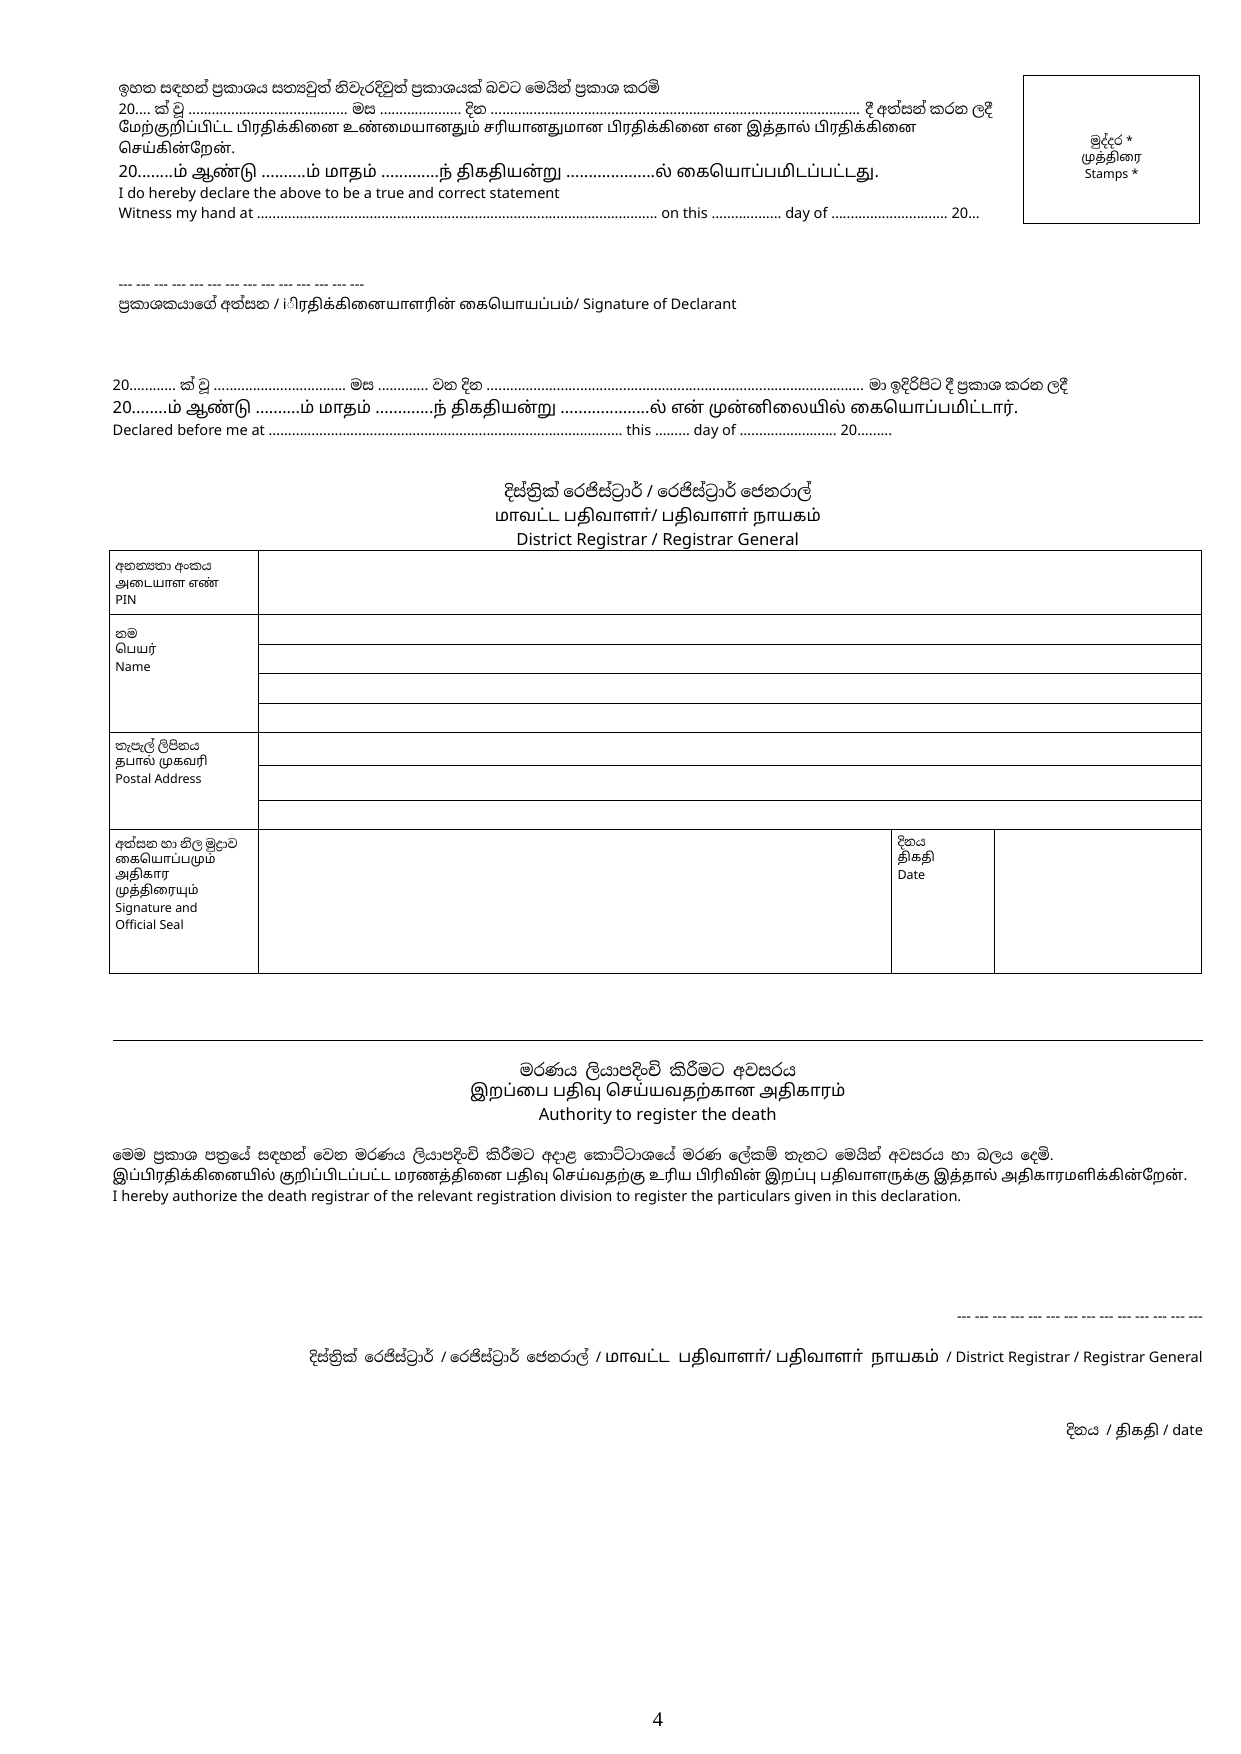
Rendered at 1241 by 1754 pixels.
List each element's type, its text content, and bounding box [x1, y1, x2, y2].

text දිනය / திகதி / date [112, 1419, 1203, 1440]
table_cell [259, 645, 1201, 673]
table_cell [995, 830, 1201, 973]
text මරණය ලියාපදිංචි කිරීමට අවසරය [112, 1060, 1203, 1082]
table_cell [259, 733, 1201, 765]
text Declared before me at …........................................................................................ this …...... day of …...................... 20......... [112, 420, 1203, 440]
table_cell [259, 801, 1201, 829]
table_header මුද්දර * முத்திரை Stamps * [1024, 76, 1199, 223]
text I hereby authorize the death registrar of the relevant registration division to register the particulars given in this declaration. [112, 1186, 1203, 1206]
table_cell [259, 674, 1201, 703]
table_cell [259, 830, 891, 973]
table_cell [1024, 224, 1199, 341]
table_cell නම பெயர் Name [110, 615, 258, 732]
text இப்பிரதிக்கினையில் குறிப்பிடப்பட்ட மரணத்தினை பதிவு செய்வதற்கு உரிய பிரிவின் இறப்பு பதிவாளருக்கு இத்தால் அதிகாரமளிக்கின்றேன். [112, 1165, 1203, 1186]
table_cell දිනය திகதி Date [892, 830, 994, 973]
table_header ඉහත සඳහන් ප්‍රකාශය සත්‍යවුත් නිවැරදිවුත් ප්‍රකාශයක් බවට මෙයින් ප්‍රකාශ කරමි 20.... ක් වූ …...................................... මස ….................. දින …............................................................................................ දී අත්සන් කරන ලදී மேற்குறிப்பிட்ட பிரதிக்கினை உண்மையானதும் சரியானதுமான பிரதிக்கினை என இத்தால் பிரதிக்கினை செய்கின்றேன். 20........ம் ஆண்டு ….......ம் மாதம் …..........ந் திகதியன்று ….................ல் கையொப்பமிடப்பட்டது. I do hereby declare the above to be a true and correct statement Witness my hand at ….................................................................................................... on this …............... day of …........................... 20... --- --- --- --- --- --- --- --- --- --- --- --- --- --- ප්‍රකාශකයාගේ අත්සන / iிரதிக்கினையாளரின் கையொயப்பம்/ Signature of Declarant [113, 75, 1023, 341]
text இறப்பை பதிவு செய்யவதற்கான அதிகாரம் [112, 1082, 1203, 1102]
table_cell [259, 615, 1201, 643]
text --- --- --- --- --- --- --- --- --- --- --- --- --- --- [112, 1305, 1203, 1325]
table_cell [259, 766, 1201, 800]
table_header අනන්‍යතා අංකය அடையாள எண் PIN [110, 551, 258, 614]
text Authority to register the death [112, 1102, 1203, 1125]
text மாவட்ட பதிவாளா்/ பதிவாளா் நாயகம் [112, 503, 1203, 527]
table_header [259, 551, 1201, 614]
text දිස්ත්‍රික් රෙජිස්ට්‍රාර් / රෙජිස්ට්‍රාර් ජෙනරාල් [112, 479, 1203, 503]
text 20............ ක් වූ …............................... මස ............. වන දින ….............................................................................................. මා ඉදිරිපිට දී ප්‍රකාශ කරන ලදී [112, 375, 1203, 396]
table_cell අත්සන හා නිල මුද්‍රාව கையொப்பமும் அதிகார முத்திரையும் Signature and Official Seal [110, 830, 258, 973]
text District Registrar / Registrar General [112, 527, 1203, 550]
table_cell තැපැල් ලිපිනය தபால் முகவரி Postal Address [110, 733, 258, 829]
text මෙම ප්‍රකාශ පත්‍රයේ සඳහන් වෙන මරණය ලියාපදිංචි කිරීමට අදාළ කොට්ටාශයේ මරණ ලේකම් තැනට මෙයින් අවසරය හා බලය දෙමි. [112, 1145, 1203, 1165]
text දිස්ත්‍රික් රෙජිස්ට්‍රාර් / රෙජිස්ට්‍රාර් ජෙනරාල් / மாவட்ட பதிவாளா்/ பதிவாளா் நாயகம் / District Registrar / Registrar General [112, 1345, 1203, 1368]
text 20........ம் ஆண்டு ….......ம் மாதம் …..........ந் திகதியன்று ….................ல் என் முன்னிலையில் கையொப்பமிட்டார். [112, 396, 1203, 420]
table_cell [259, 704, 1201, 732]
